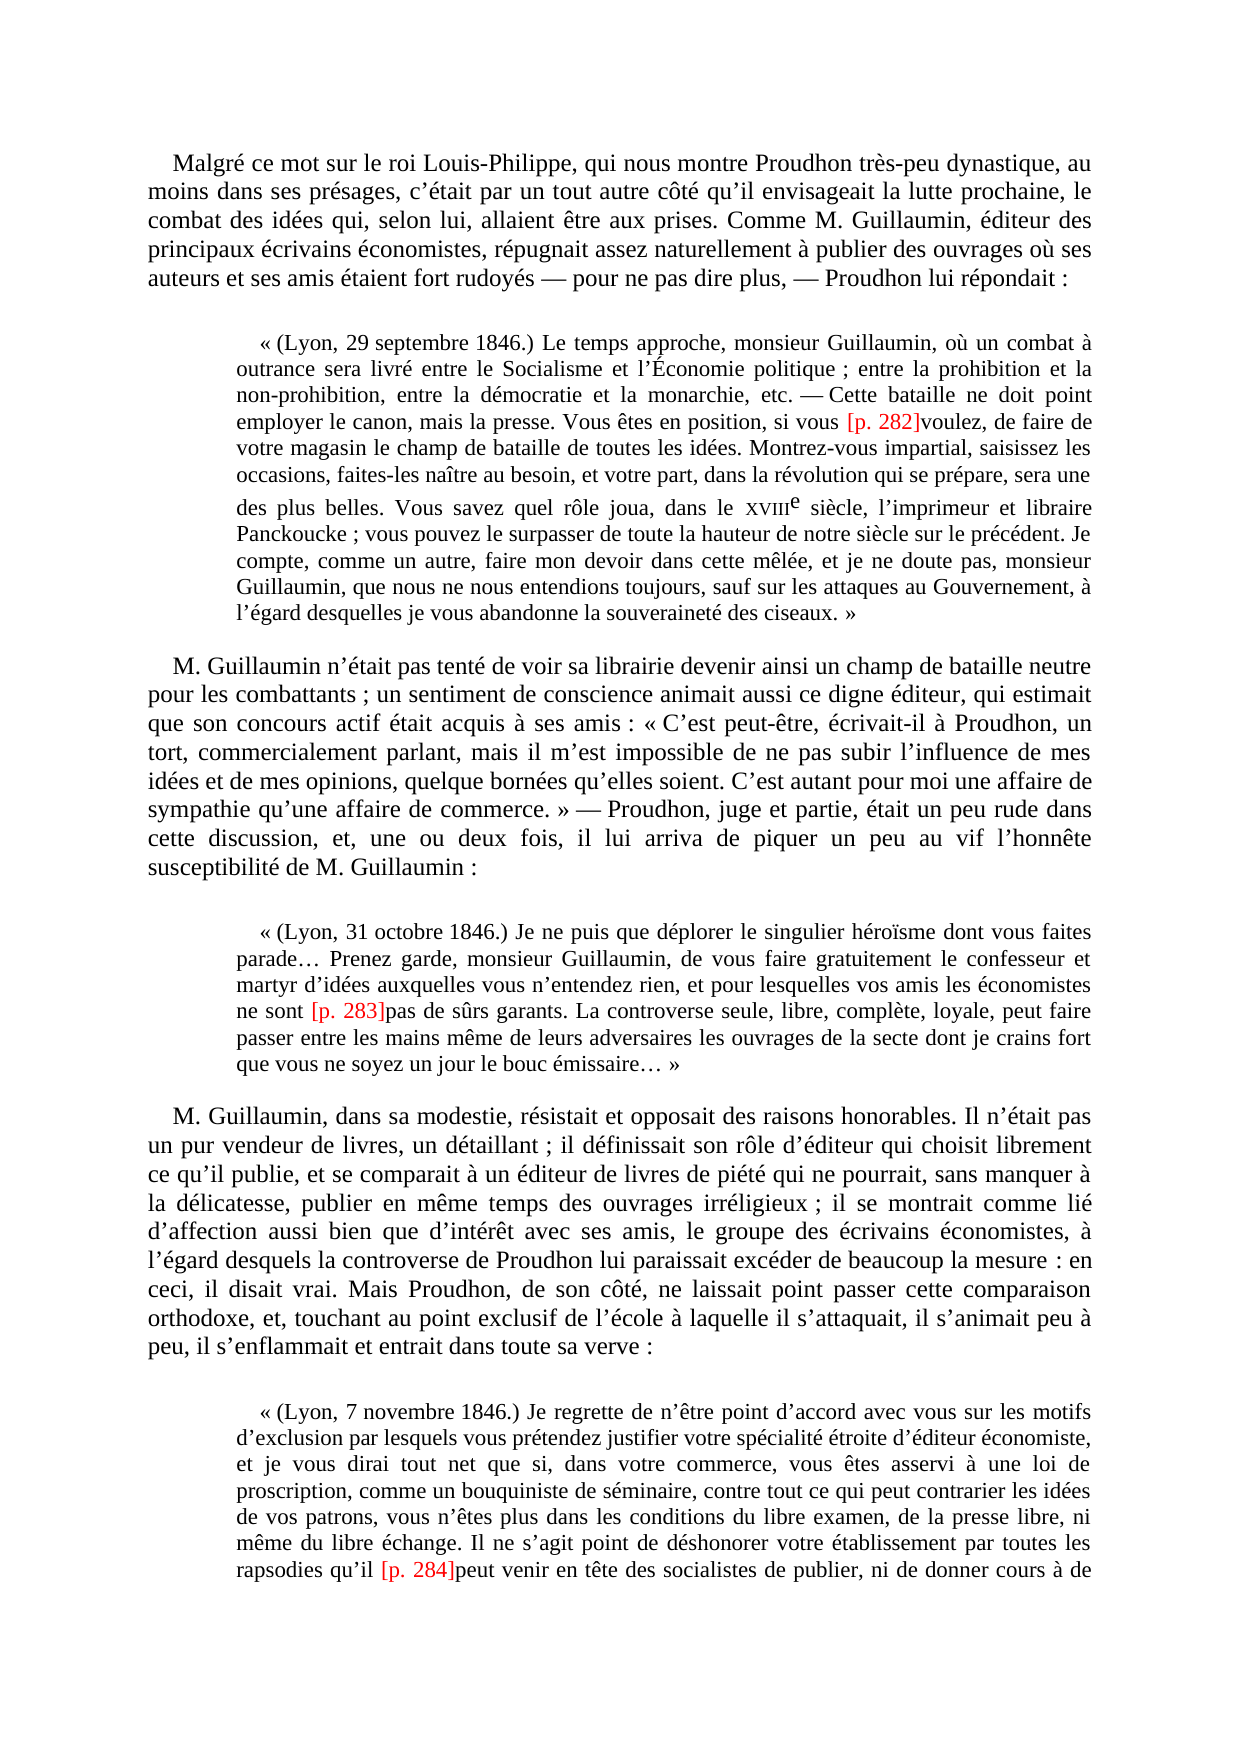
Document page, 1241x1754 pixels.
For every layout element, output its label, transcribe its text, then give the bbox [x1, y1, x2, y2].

text « (Lyon, 29 septembre 1846.) Le temps approche, monsieur Guillaumin, où un combat à outrance sera livré entre le Socialisme et l’Économie politique ; entre la prohibition et la non-prohibition, entre la démocratie et la monarchie, etc. — Cette bataille ne doit point employer le canon, mais la presse. Vous êtes en position, si vous [p. 282]voulez, de faire de votre magasin le champ de bataille de toutes les idées. Montrez-vous impartial, saisissez les occasions, faites-les naître au besoin, et votre part, dans la révolution qui se prépare, sera une des plus belles. Vous savez quel rôle joua, dans le xviiie siècle, l’imprimeur et libraire Panckoucke ; vous pouvez le surpasser de toute la hauteur de notre siècle sur le précédent. Je compte, comme un autre, faire mon devoir dans cette mêlée, et je ne doute pas, monsieur Guillaumin, que nous ne nous entendions toujours, sauf sur les attaques au Gouvernement, à l’égard desquelles je vous abandonne la souveraineté des ciseaux. » [236, 329, 1093, 626]
text Malgré ce mot sur le roi Louis-Philippe, qui nous montre Proudhon très-peu dynastique, au moins dans ses présages, c’était par un tout autre côté qu’il envisageait la lutte prochaine, le combat des idées qui, selon lui, allaient être aux prises. Comme M. Guillaumin, éditeur des principaux écrivains économistes, répugnait assez naturellement à publier des ouvrages où ses auteurs et ses amis étaient fort rudoyés — pour ne pas dire plus, — Proudhon lui répondait : [148, 148, 1093, 291]
text « (Lyon, 7 novembre 1846.) Je regrette de n’être point d’accord avec vous sur les motifs d’exclusion par lesquels vous prétendez justifier votre spécialité étroite d’éditeur économiste, et je vous dirai tout net que si, dans votre commerce, vous êtes asservi à une loi de proscription, comme un bouquiniste de séminaire, contre tout ce qui peut contrarier les idées de vos patrons, vous n’êtes plus dans les conditions du libre examen, de la presse libre, ni même du libre échange. Il ne s’agit point de déshonorer votre établissement par toutes les rapsodies qu’il [p. 284]peut venir en tête des socialistes de publier, ni de donner cours à de [236, 1398, 1093, 1582]
text « (Lyon, 31 octobre 1846.) Je ne puis que déplorer le singulier héroïsme dont vous faites parade… Prenez garde, monsieur Guillaumin, de vous faire gratuitement le confesseur et martyr d’idées auxquelles vous n’entendez rien, et pour lesquelles vos amis les économistes ne sont [p. 283]pas de sûrs garants. La controverse seule, libre, complète, loyale, peut faire passer entre les mains même de leurs adversaires les ouvrages de la secte dont je crains fort que vous ne soyez un jour le bouc émissaire… » [236, 918, 1093, 1076]
text M. Guillaumin, dans sa modestie, résistait et opposait des raisons honorables. Il n’était pas un pur vendeur de livres, un détaillant ; il définissait son rôle d’éditeur qui choisit librement ce qu’il publie, et se comparait à un éditeur de livres de piété qui ne pourrait, sans manquer à la délicatesse, publier en même temps des ouvrages irréligieux ; il se montrait comme lié d’affection aussi bien que d’intérêt avec ses amis, le groupe des écrivains économistes, à l’égard desquels la controverse de Proudhon lui paraissait excéder de beaucoup la mesure : en ceci, il disait vrai. Mais Proudhon, de son côté, ne laissait point passer cette comparaison orthodoxe, et, touchant au point exclusif de l’école à laquelle il s’attaquait, il s’animait peu à peu, il s’enflammait et entrait dans toute sa verve : [148, 1101, 1093, 1360]
text M. Guillaumin n’était pas tenté de voir sa librairie devenir ainsi un champ de bataille neutre pour les combattants ; un sentiment de conscience animait aussi ce digne éditeur, qui estimait que son concours actif était acquis à ses amis : « C’est peut-être, écrivait-il à Proudhon, un tort, commercialement parlant, mais il m’est impossible de ne pas subir l’influence de mes idées et de mes opinions, quelque bornées qu’elles soient. C’est autant pour moi une affaire de sympathie qu’une affaire de commerce. » — Proudhon, juge et partie, était un peu rude dans cette discussion, et, une ou deux fois, il lui arriva de piquer un peu au vif l’honnête susceptibilité de M. Guillaumin : [148, 651, 1093, 881]
